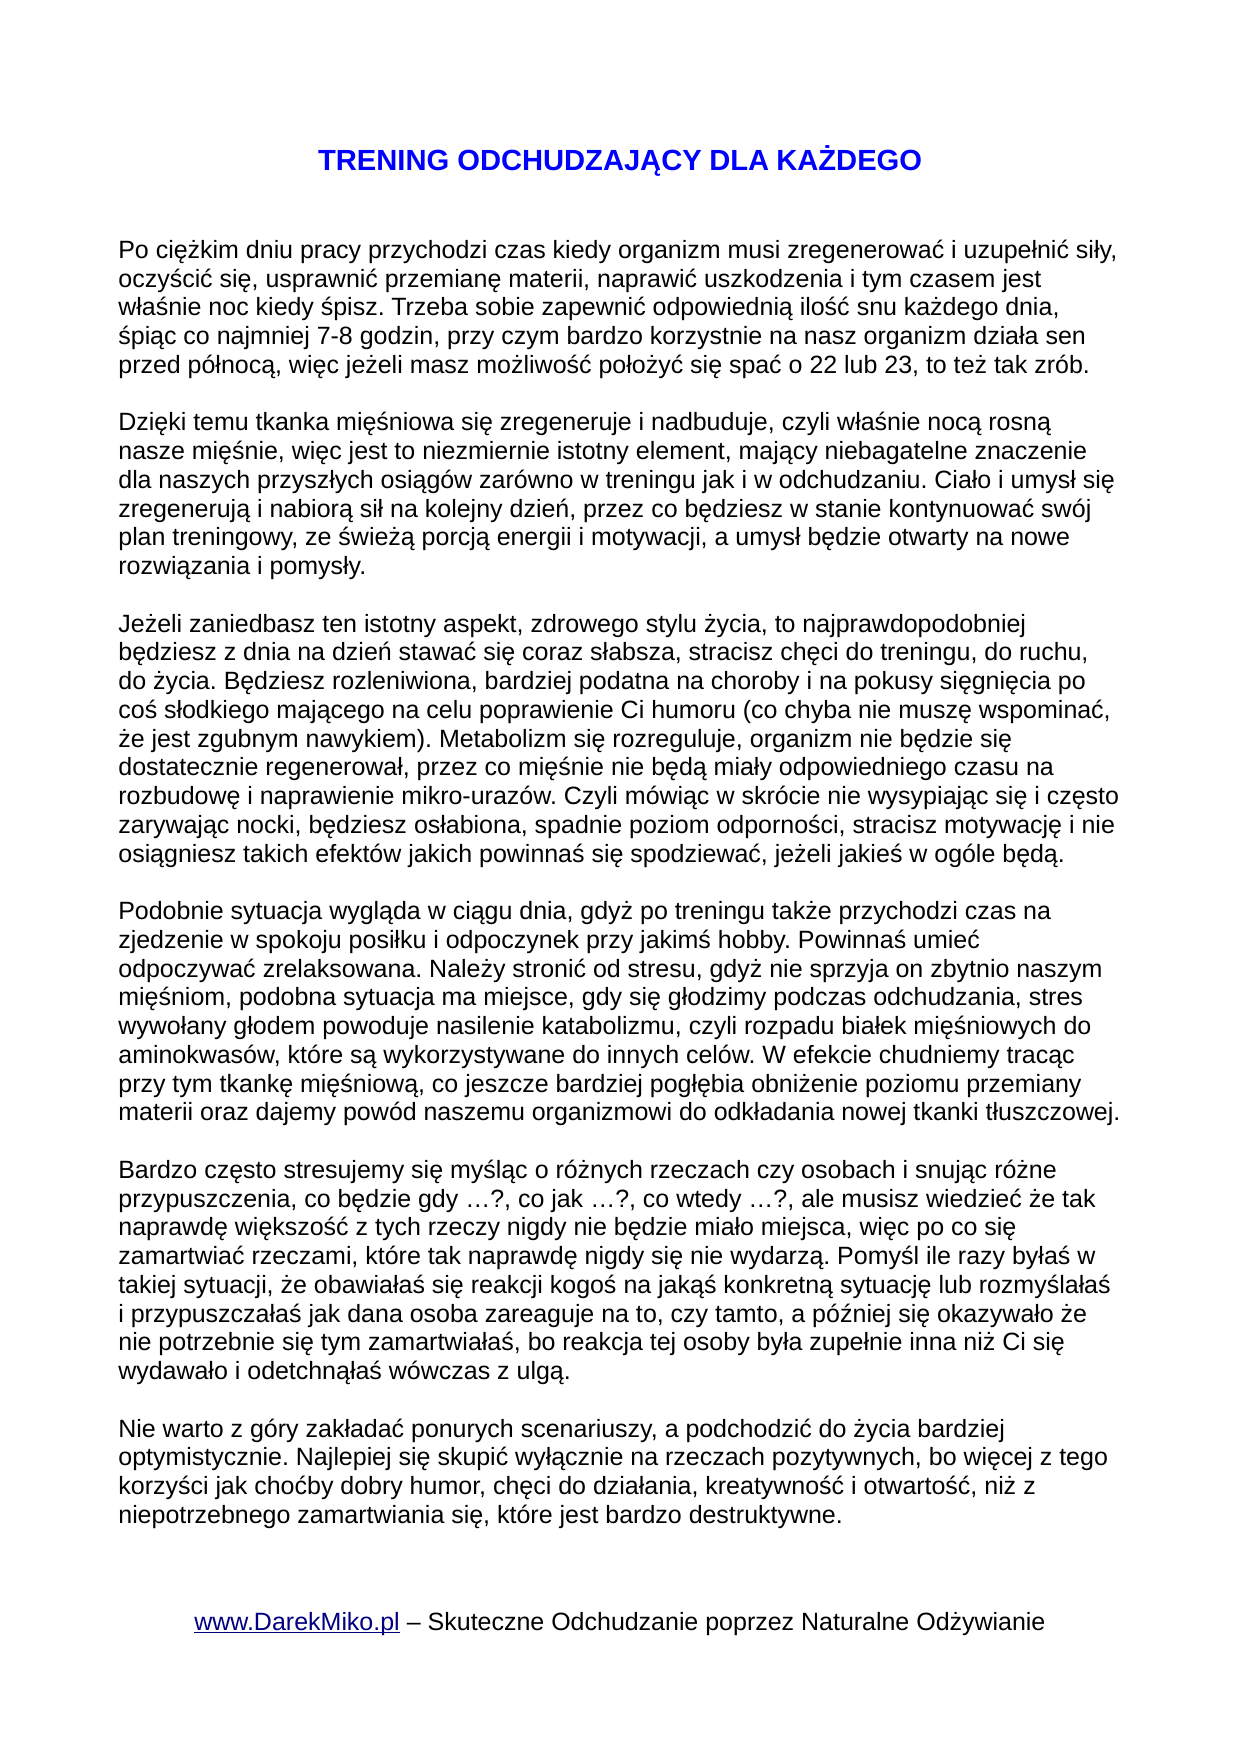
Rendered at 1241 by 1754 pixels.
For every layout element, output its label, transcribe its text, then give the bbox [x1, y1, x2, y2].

text Podobnie sytuacja wygląda w ciągu dnia, gdyż po treningu także przychodzi czas na zjedzenie w spokoju posiłku i odpoczynek przy jakimś hobby. Powinnaś umieć odpoczywać zrelaksowana. Należy stronić od stresu, gdyż nie sprzyja on zbytnio naszym mięśniom, podobna sytuacja ma miejsce, gdy się głodzimy podczas odchudzania, stres wywołany głodem powoduje nasilenie katabolizmu, czyli rozpadu białek mięśniowych do aminokwasów, które są wykorzystywane do innych celów. W efekcie chudniemy tracąc przy tym tkankę mięśniową, co jeszcze bardziej pogłębia obniżenie poziomu przemiany materii oraz dajemy powód naszemu organizmowi do odkładania nowej tkanki tłuszczowej. [118, 896, 1122, 1126]
text Bardzo często stresujemy się myśląc o różnych rzeczach czy osobach i snując różne przypuszczenia, co będzie gdy …?, co jak …?, co wtedy …?, ale musisz wiedzieć że tak naprawdę większość z tych rzeczy nigdy nie będzie miało miejsca, więc po co się zamartwiać rzeczami, które tak naprawdę nigdy się nie wydarzą. Pomyśl ile razy byłaś w takiej sytuacji, że obawiałaś się reakcji kogoś na jakąś konkretną sytuację lub rozmyślałaś i przypuszczałaś jak dana osoba zareaguje na to, czy tamto, a później się okazywało że nie potrzebnie się tym zamartwiałaś, bo reakcja tej osoby była zupełnie inna niż Ci się wydawało i odetchnąłaś wówczas z ulgą. [118, 1155, 1122, 1385]
text Jeżeli zaniedbasz ten istotny aspekt, zdrowego stylu życia, to najprawdopodobniej będziesz z dnia na dzień stawać się coraz słabsza, stracisz chęci do treningu, do ruchu, do życia. Będziesz rozleniwiona, bardziej podatna na choroby i na pokusy sięgnięcia po coś słodkiego mającego na celu poprawienie Ci humoru (co chyba nie muszę wspominać, że jest zgubnym nawykiem). Metabolizm się rozreguluje, organizm nie będzie się dostatecznie regenerował, przez co mięśnie nie będą miały odpowiedniego czasu na rozbudowę i naprawienie mikro-urazów. Czyli mówiąc w skrócie nie wysypiając się i często zarywając nocki, będziesz osłabiona, spadnie poziom odporności, stracisz motywację i nie osiągniesz takich efektów jakich powinnaś się spodziewać, jeżeli jakieś w ogóle będą. [118, 609, 1122, 867]
text Nie warto z góry zakładać ponurych scenariuszy, a podchodzić do życia bardziej optymistycznie. Najlepiej się skupić wyłącznie na rzeczach pozytywnych, bo więcej z tego korzyści jak choćby dobry humor, chęci do działania, kreatywność i otwartość, niż z niepotrzebnego zamartwiania się, które jest bardzo destruktywne. [118, 1414, 1122, 1529]
text Po ciężkim dniu pracy przychodzi czas kiedy organizm musi zregenerować i uzupełnić siły, oczyścić się, usprawnić przemianę materii, naprawić uszkodzenia i tym czasem jest właśnie noc kiedy śpisz. Trzeba sobie zapewnić odpowiednią ilość snu każdego dnia, śpiąc co najmniej 7-8 godzin, przy czym bardzo korzystnie na nasz organizm działa sen przed północą, więc jeżeli masz możliwość położyć się spać o 22 lub 23, to też tak zrób. [118, 235, 1122, 379]
text Dzięki temu tkanka mięśniowa się zregeneruje i nadbuduje, czyli właśnie nocą rosną nasze mięśnie, więc jest to niezmiernie istotny element, mający niebagatelne znaczenie dla naszych przyszłych osiągów zarówno w treningu jak i w odchudzaniu. Ciało i umysł się zregenerują i nabiorą sił na kolejny dzień, przez co będziesz w stanie kontynuować swój plan treningowy, ze świeżą porcją energii i motywacji, a umysł będzie otwarty na nowe rozwiązania i pomysły. [118, 407, 1122, 580]
